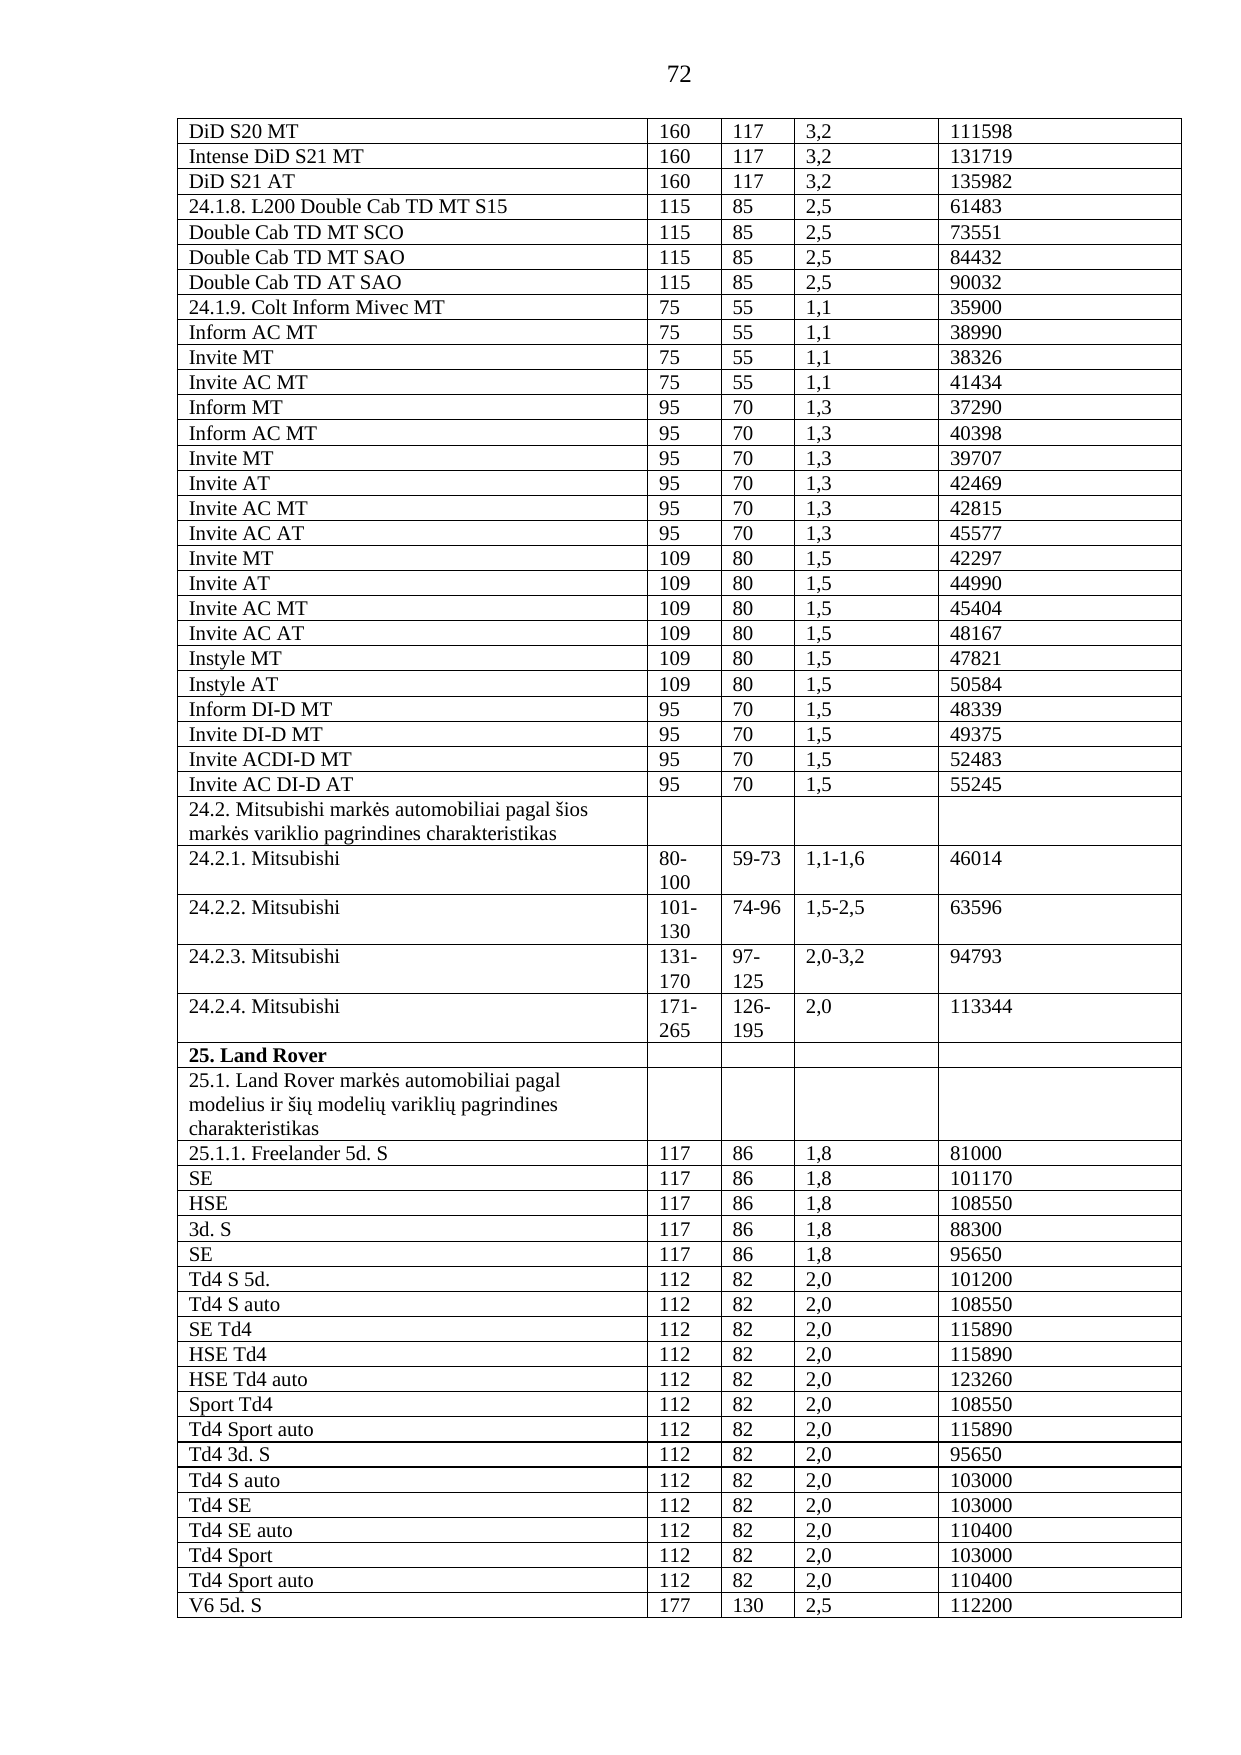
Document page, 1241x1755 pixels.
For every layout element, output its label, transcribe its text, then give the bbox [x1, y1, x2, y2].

table_cell 115 [648, 220, 721, 244]
table_cell 55 [722, 295, 794, 319]
table_cell 85 [722, 245, 794, 269]
table_cell 111598 [939, 119, 1181, 143]
table_cell [795, 1068, 938, 1140]
table_cell 70 [722, 772, 794, 796]
table_cell HSE Td4 [178, 1342, 647, 1366]
table_cell 115890 [939, 1342, 1181, 1366]
table_cell 1,5 [795, 722, 938, 746]
table_cell 115890 [939, 1317, 1181, 1341]
table_cell 171-265 [648, 994, 721, 1042]
table_cell 1,8 [795, 1141, 938, 1165]
table_cell 25. Land Rover [178, 1043, 647, 1067]
table_cell 117 [648, 1216, 721, 1241]
table_cell 109 [648, 646, 721, 670]
table_cell [722, 1043, 794, 1067]
table_cell 86 [722, 1216, 794, 1241]
table_cell Invite MT [178, 345, 647, 369]
table_cell 1,1 [795, 345, 938, 369]
table_cell 82 [722, 1493, 794, 1517]
table_cell Inform DI-D MT [178, 697, 647, 721]
table_cell 82 [722, 1392, 794, 1416]
table_cell 110400 [939, 1568, 1181, 1592]
table_cell 1,8 [795, 1191, 938, 1215]
table_cell Double Cab TD AT SAO [178, 270, 647, 294]
table_cell 24.2. Mitsubishi markės automobiliai pagal šios markės variklio pagrindines charakteristikas [178, 797, 647, 845]
table_cell 130 [722, 1593, 794, 1617]
table_cell 70 [722, 496, 794, 520]
table_cell 1,5-2,5 [795, 895, 938, 943]
table_cell 160 [648, 144, 721, 168]
table_cell 1,8 [795, 1166, 938, 1190]
table_cell 82 [722, 1568, 794, 1592]
table_cell 70 [722, 697, 794, 721]
table_cell 70 [722, 446, 794, 469]
table_cell 112200 [939, 1593, 1181, 1617]
table_cell Td4 S auto [178, 1292, 647, 1316]
table_cell 1,3 [795, 521, 938, 545]
table_cell 47821 [939, 646, 1181, 670]
table_cell 109 [648, 571, 721, 595]
table_cell [722, 1068, 794, 1140]
table_cell 110400 [939, 1518, 1181, 1542]
table_cell HSE [178, 1191, 647, 1215]
table_cell 115890 [939, 1417, 1181, 1441]
table_cell 103000 [939, 1493, 1181, 1517]
table_cell 1,3 [795, 471, 938, 495]
table_cell 112 [648, 1367, 721, 1391]
table_cell Invite MT [178, 446, 647, 469]
table_cell 117 [722, 169, 794, 193]
table_cell 86 [722, 1191, 794, 1215]
table_cell 115 [648, 245, 721, 269]
table_cell SE Td4 [178, 1317, 647, 1341]
table_cell 38326 [939, 345, 1181, 369]
table_cell 95650 [939, 1443, 1181, 1466]
table_cell 2,0 [795, 1292, 938, 1316]
table_cell 3,2 [795, 119, 938, 143]
table_cell 82 [722, 1267, 794, 1291]
table_cell [795, 1043, 938, 1067]
table_cell 24.2.1. Mitsubishi [178, 846, 647, 894]
table_cell Invite ACDI-D MT [178, 747, 647, 771]
table_cell 74-96 [722, 895, 794, 943]
table_cell [648, 1043, 721, 1067]
table_cell 112 [648, 1468, 721, 1492]
table_cell 2,0 [795, 1493, 938, 1517]
table_cell 112 [648, 1543, 721, 1567]
table_cell Td4 SE [178, 1493, 647, 1517]
table_cell 75 [648, 320, 721, 344]
table_cell 80 [722, 646, 794, 670]
table_cell Invite AC MT [178, 370, 647, 394]
table_cell 42815 [939, 496, 1181, 520]
table_cell Td4 S auto [178, 1468, 647, 1492]
table_cell Td4 S 5d. [178, 1267, 647, 1291]
table_cell 80 [722, 621, 794, 645]
table_cell 70 [722, 395, 794, 419]
table_cell 112 [648, 1267, 721, 1291]
table_cell Invite AT [178, 471, 647, 495]
table_cell 25.1. Land Rover markės automobiliai pagal modelius ir šių modelių variklių pagrindines charakteristikas [178, 1068, 647, 1140]
table_cell 3,2 [795, 144, 938, 168]
table_cell 2,5 [795, 270, 938, 294]
table_cell 1,5 [795, 571, 938, 595]
table_cell Td4 3d. S [178, 1443, 647, 1466]
table_cell 1,3 [795, 395, 938, 419]
table_cell 1,5 [795, 646, 938, 670]
table_cell Inform AC MT [178, 320, 647, 344]
table_cell 1,5 [795, 671, 938, 696]
table_cell 112 [648, 1417, 721, 1441]
table_cell 103000 [939, 1543, 1181, 1567]
table_cell Td4 Sport [178, 1543, 647, 1567]
table_cell 37290 [939, 395, 1181, 419]
table_cell 101170 [939, 1166, 1181, 1190]
table_cell 1,5 [795, 621, 938, 645]
table_cell 112 [648, 1342, 721, 1366]
table_cell 85 [722, 270, 794, 294]
table_cell 109 [648, 671, 721, 696]
table_cell Td4 Sport auto [178, 1417, 647, 1441]
table_cell 55 [722, 370, 794, 394]
table_cell 117 [648, 1166, 721, 1190]
table_cell 2,5 [795, 245, 938, 269]
table_cell 86 [722, 1141, 794, 1165]
table_cell Td4 Sport auto [178, 1568, 647, 1592]
table_cell 97-125 [722, 945, 794, 993]
table_cell 95 [648, 747, 721, 771]
table_cell 82 [722, 1543, 794, 1567]
table_cell [939, 1068, 1181, 1140]
table_cell 50584 [939, 671, 1181, 696]
table_cell 1,8 [795, 1216, 938, 1241]
table_cell Td4 SE auto [178, 1518, 647, 1542]
table_cell 85 [722, 220, 794, 244]
table_cell 112 [648, 1443, 721, 1466]
table_cell 109 [648, 621, 721, 645]
table_cell 2,5 [795, 220, 938, 244]
table_cell 41434 [939, 370, 1181, 394]
table_cell Invite DI-D MT [178, 722, 647, 746]
table_cell 2,0-3,2 [795, 945, 938, 993]
table_cell 112 [648, 1493, 721, 1517]
table_cell 86 [722, 1166, 794, 1190]
table_cell 82 [722, 1292, 794, 1316]
table_cell 108550 [939, 1191, 1181, 1215]
table_cell 82 [722, 1342, 794, 1366]
table_cell 40398 [939, 420, 1181, 444]
table_cell 95 [648, 420, 721, 444]
table_cell Instyle MT [178, 646, 647, 670]
table_cell 1,5 [795, 546, 938, 570]
table_cell Sport Td4 [178, 1392, 647, 1416]
table_cell 82 [722, 1518, 794, 1542]
table_cell 1,1 [795, 295, 938, 319]
table_cell 95 [648, 471, 721, 495]
table_cell Invite AC AT [178, 621, 647, 645]
table_cell 117 [722, 119, 794, 143]
table_cell 2,0 [795, 994, 938, 1042]
table_cell 48339 [939, 697, 1181, 721]
table_cell 112 [648, 1317, 721, 1341]
table_cell 2,0 [795, 1392, 938, 1416]
table_cell 42297 [939, 546, 1181, 570]
table_cell 82 [722, 1317, 794, 1341]
table_cell 70 [722, 722, 794, 746]
table_cell Invite AC DI-D AT [178, 772, 647, 796]
table_cell 117 [648, 1141, 721, 1165]
table_cell 177 [648, 1593, 721, 1617]
table_cell 1,1 [795, 320, 938, 344]
table_cell 2,0 [795, 1417, 938, 1441]
table_cell 63596 [939, 895, 1181, 943]
table_cell Intense DiD S21 MT [178, 144, 647, 168]
table_cell [939, 1043, 1181, 1067]
table_cell 55 [722, 320, 794, 344]
table_cell SE [178, 1242, 647, 1266]
table_cell 45404 [939, 596, 1181, 620]
table_cell 44990 [939, 571, 1181, 595]
table_cell 75 [648, 345, 721, 369]
table_cell 126-195 [722, 994, 794, 1042]
table_cell 84432 [939, 245, 1181, 269]
table_cell 103000 [939, 1468, 1181, 1492]
table_cell 117 [648, 1191, 721, 1215]
table_cell 2,0 [795, 1543, 938, 1567]
table_cell 95 [648, 697, 721, 721]
table_cell 73551 [939, 220, 1181, 244]
table_cell 81000 [939, 1141, 1181, 1165]
table_cell 2,5 [795, 195, 938, 218]
table_cell 109 [648, 546, 721, 570]
table_cell 95 [648, 722, 721, 746]
table_cell 117 [722, 144, 794, 168]
table_cell 1,8 [795, 1242, 938, 1266]
table_cell 2,0 [795, 1468, 938, 1492]
table_cell 55245 [939, 772, 1181, 796]
table_cell 123260 [939, 1367, 1181, 1391]
table_cell 2,0 [795, 1568, 938, 1592]
table_cell [648, 797, 721, 845]
table_cell 3,2 [795, 169, 938, 193]
table_cell 1,5 [795, 772, 938, 796]
table_cell 1,5 [795, 747, 938, 771]
table_cell 70 [722, 521, 794, 545]
table_cell 115 [648, 195, 721, 218]
table_cell Inform MT [178, 395, 647, 419]
table_cell 108550 [939, 1392, 1181, 1416]
table_cell 86 [722, 1242, 794, 1266]
table_cell 1,3 [795, 420, 938, 444]
table_cell 1,3 [795, 496, 938, 520]
table_cell 24.1.9. Colt Inform Mivec MT [178, 295, 647, 319]
table_cell 108550 [939, 1292, 1181, 1316]
table_cell 1,5 [795, 697, 938, 721]
table_cell 160 [648, 169, 721, 193]
table_cell 2,0 [795, 1342, 938, 1366]
table_cell 85 [722, 195, 794, 218]
table_cell 95 [648, 772, 721, 796]
table_cell 61483 [939, 195, 1181, 218]
table_cell 80 [722, 546, 794, 570]
table_cell [795, 797, 938, 845]
table_cell Invite MT [178, 546, 647, 570]
table_cell 95650 [939, 1242, 1181, 1266]
table_cell 95 [648, 446, 721, 469]
table_cell 101200 [939, 1267, 1181, 1291]
table_cell 49375 [939, 722, 1181, 746]
table_cell 1,1-1,6 [795, 846, 938, 894]
table_cell 117 [648, 1242, 721, 1266]
table_cell Double Cab TD MT SAO [178, 245, 647, 269]
table_cell Invite AC MT [178, 596, 647, 620]
table_cell 1,3 [795, 446, 938, 469]
table_cell 2,0 [795, 1518, 938, 1542]
table_cell Inform AC MT [178, 420, 647, 444]
table_cell 112 [648, 1568, 721, 1592]
table_cell 95 [648, 395, 721, 419]
table_cell 24.2.2. Mitsubishi [178, 895, 647, 943]
table_cell 80 [722, 571, 794, 595]
table_cell 2,5 [795, 1593, 938, 1617]
table_cell 35900 [939, 295, 1181, 319]
table_cell 90032 [939, 270, 1181, 294]
table_cell 1,1 [795, 370, 938, 394]
table_cell 70 [722, 471, 794, 495]
table_cell 80 [722, 596, 794, 620]
table_cell 101-130 [648, 895, 721, 943]
table_cell 88300 [939, 1216, 1181, 1241]
table_cell 38990 [939, 320, 1181, 344]
table_cell 82 [722, 1443, 794, 1466]
table_cell 2,0 [795, 1267, 938, 1291]
table_cell Double Cab TD MT SCO [178, 220, 647, 244]
table_cell 82 [722, 1417, 794, 1441]
table_cell 24.2.4. Mitsubishi [178, 994, 647, 1042]
table_cell 42469 [939, 471, 1181, 495]
table_cell 75 [648, 370, 721, 394]
table_cell 24.1.8. L200 Double Cab TD MT S15 [178, 195, 647, 218]
table_cell [648, 1068, 721, 1140]
table_cell 46014 [939, 846, 1181, 894]
table_cell HSE Td4 auto [178, 1367, 647, 1391]
table_cell 25.1.1. Freelander 5d. S [178, 1141, 647, 1165]
table_cell 95 [648, 521, 721, 545]
table_cell 82 [722, 1468, 794, 1492]
table_cell 59-73 [722, 846, 794, 894]
table_cell 39707 [939, 446, 1181, 469]
table_cell 75 [648, 295, 721, 319]
table_cell 48167 [939, 621, 1181, 645]
table_cell 2,0 [795, 1317, 938, 1341]
table_cell Invite AT [178, 571, 647, 595]
table_cell 45577 [939, 521, 1181, 545]
table_cell V6 5d. S [178, 1593, 647, 1617]
table_cell 2,0 [795, 1443, 938, 1466]
table_cell 131-170 [648, 945, 721, 993]
table_cell Invite AC MT [178, 496, 647, 520]
table_cell 113344 [939, 994, 1181, 1042]
table_cell SE [178, 1166, 647, 1190]
table_cell 112 [648, 1292, 721, 1316]
table_cell 55 [722, 345, 794, 369]
table_cell 112 [648, 1392, 721, 1416]
table_cell 80 [722, 671, 794, 696]
table_cell 135982 [939, 169, 1181, 193]
table_cell 115 [648, 270, 721, 294]
table_cell 94793 [939, 945, 1181, 993]
table_cell DiD S21 AT [178, 169, 647, 193]
table_cell Instyle AT [178, 671, 647, 696]
table_cell 1,5 [795, 596, 938, 620]
table_cell 160 [648, 119, 721, 143]
table_cell 82 [722, 1367, 794, 1391]
table_cell 24.2.3. Mitsubishi [178, 945, 647, 993]
table_cell 95 [648, 496, 721, 520]
table_cell 80-100 [648, 846, 721, 894]
table_cell Invite AC AT [178, 521, 647, 545]
table_cell 131719 [939, 144, 1181, 168]
table_cell [939, 797, 1181, 845]
table_cell 112 [648, 1518, 721, 1542]
table_cell DiD S20 MT [178, 119, 647, 143]
table_cell 70 [722, 747, 794, 771]
table_cell 3d. S [178, 1216, 647, 1241]
table_cell 70 [722, 420, 794, 444]
table_cell 2,0 [795, 1367, 938, 1391]
table_cell [722, 797, 794, 845]
table_cell 109 [648, 596, 721, 620]
table_cell 52483 [939, 747, 1181, 771]
